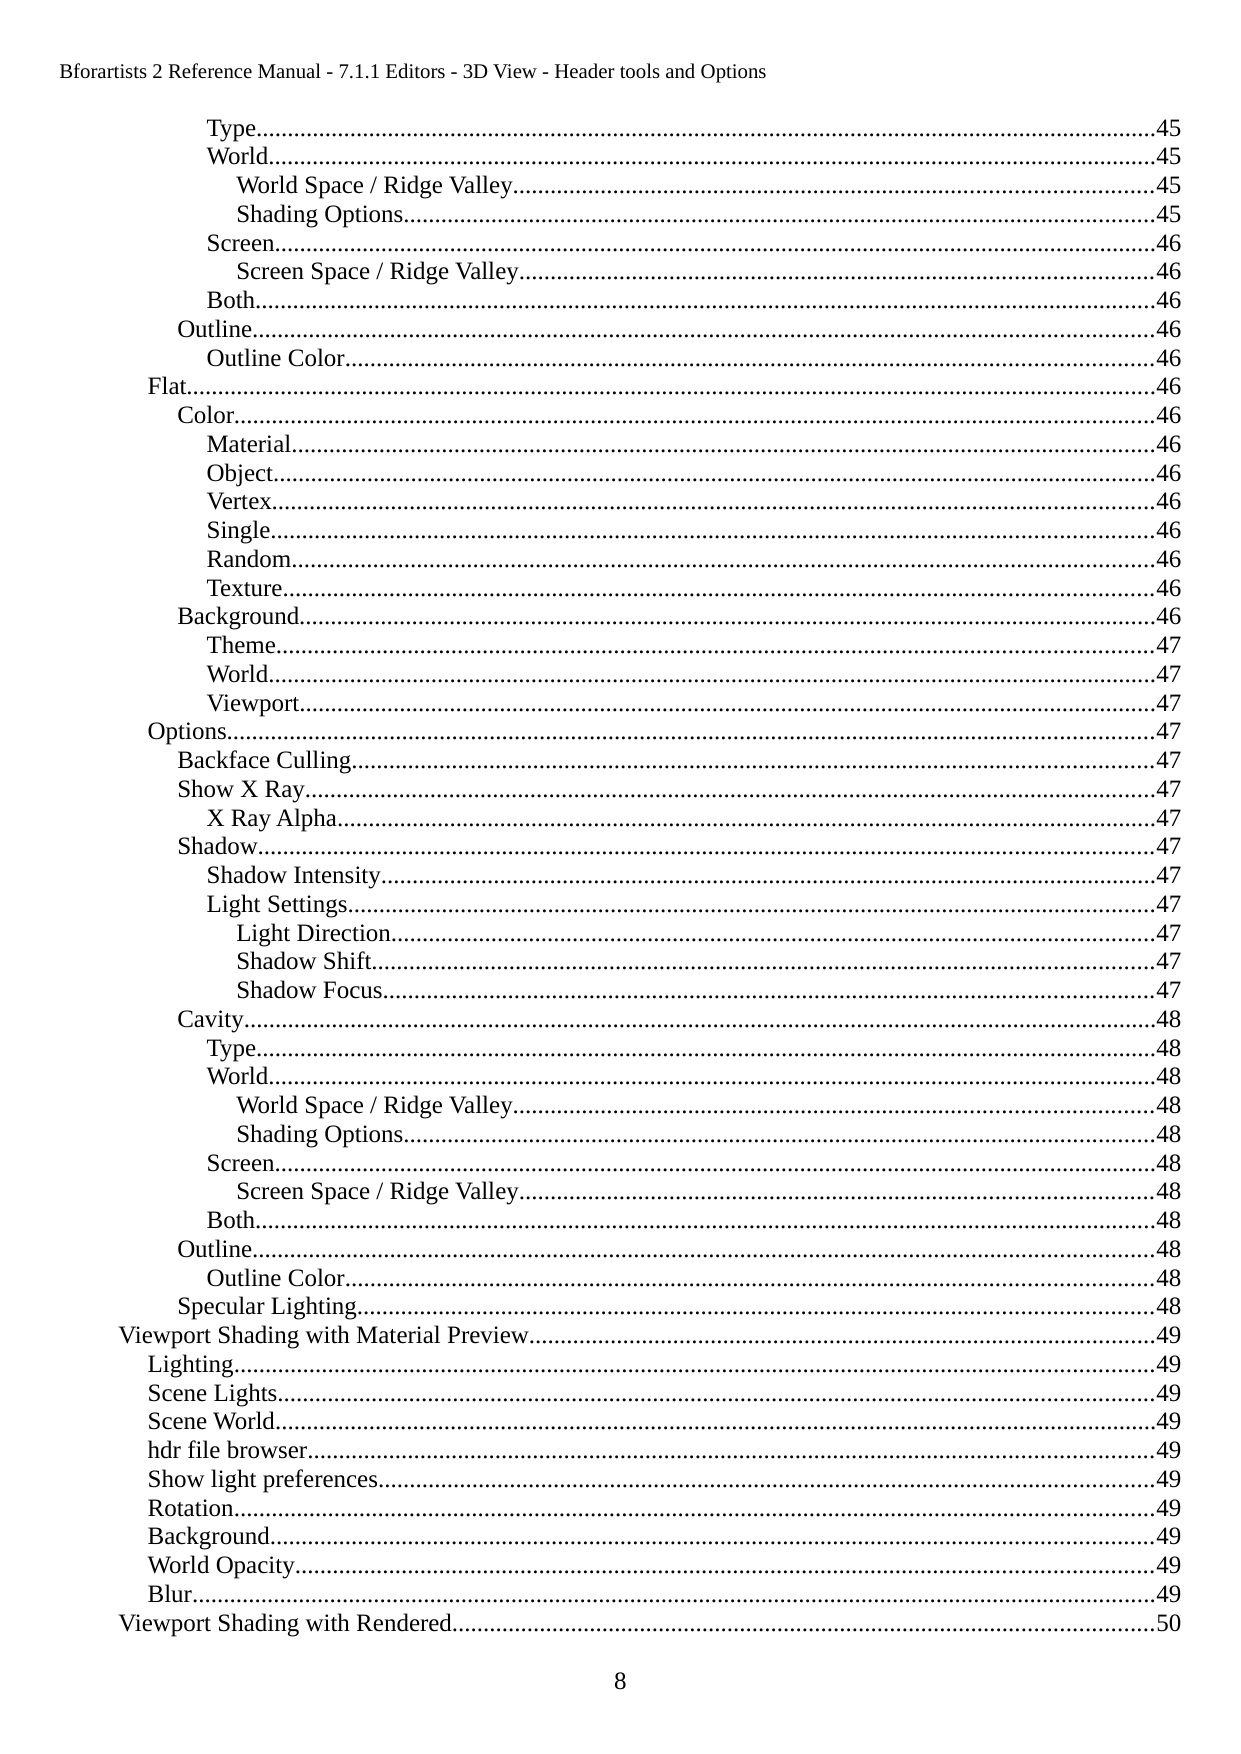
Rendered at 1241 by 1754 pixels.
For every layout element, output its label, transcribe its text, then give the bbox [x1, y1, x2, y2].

text Options 47 [147, 716, 1181, 745]
text Shadow Shift 47 [236, 946, 1181, 975]
text Shadow 47 [177, 831, 1181, 860]
text Type 45 [206, 113, 1181, 141]
text Screen Space / Ridge Valley 48 [236, 1176, 1181, 1205]
text Light Direction 47 [236, 918, 1181, 946]
text World Space / Ridge Valley 48 [236, 1090, 1181, 1119]
text World 45 [206, 141, 1181, 170]
text Vertex 46 [206, 486, 1181, 515]
text Background 46 [177, 601, 1181, 630]
text Outline Color 48 [206, 1263, 1181, 1291]
text Scene Lights 49 [147, 1378, 1181, 1406]
text Screen 48 [206, 1148, 1181, 1176]
text X Ray Alpha 47 [206, 803, 1181, 831]
text World 47 [206, 659, 1181, 688]
text Theme 47 [206, 630, 1181, 659]
text Flat 46 [147, 371, 1181, 400]
text Lighting 49 [147, 1349, 1181, 1378]
text Show X Ray 47 [177, 774, 1181, 803]
text Blur 49 [147, 1579, 1181, 1608]
text Backface Culling 47 [177, 745, 1181, 774]
text Viewport 47 [206, 688, 1181, 716]
text Material 46 [206, 429, 1181, 458]
text hdr file browser 49 [147, 1435, 1181, 1464]
text Both 46 [206, 285, 1181, 314]
text Background 49 [147, 1521, 1181, 1550]
text World Opacity 49 [147, 1550, 1181, 1579]
text Specular Lighting 48 [177, 1291, 1181, 1320]
text Show light preferences 49 [147, 1464, 1181, 1493]
text Scene World 49 [147, 1406, 1181, 1435]
text Shading Options 48 [236, 1119, 1181, 1148]
text World Space / Ridge Valley 45 [236, 170, 1181, 199]
text Type 48 [206, 1033, 1181, 1061]
text Viewport Shading with Rendered 50 [118, 1608, 1181, 1636]
text Cavity 48 [177, 1004, 1181, 1033]
text Light Settings 47 [206, 889, 1181, 918]
text Shadow Intensity 47 [206, 860, 1181, 889]
text Object 46 [206, 458, 1181, 486]
text Outline Color 46 [206, 343, 1181, 371]
text Random 46 [206, 544, 1181, 573]
text Color 46 [177, 400, 1181, 429]
text Both 48 [206, 1205, 1181, 1234]
text Screen Space / Ridge Valley 46 [236, 256, 1181, 285]
text World 48 [206, 1061, 1181, 1090]
text Outline 48 [177, 1234, 1181, 1263]
text Single 46 [206, 515, 1181, 544]
text Texture 46 [206, 573, 1181, 601]
text Rotation 49 [147, 1493, 1181, 1521]
text Viewport Shading with Material Preview 49 [118, 1320, 1181, 1349]
text Screen 46 [206, 228, 1181, 256]
text Shading Options 45 [236, 199, 1181, 228]
text Outline 46 [177, 314, 1181, 343]
text Shadow Focus 47 [236, 975, 1181, 1004]
